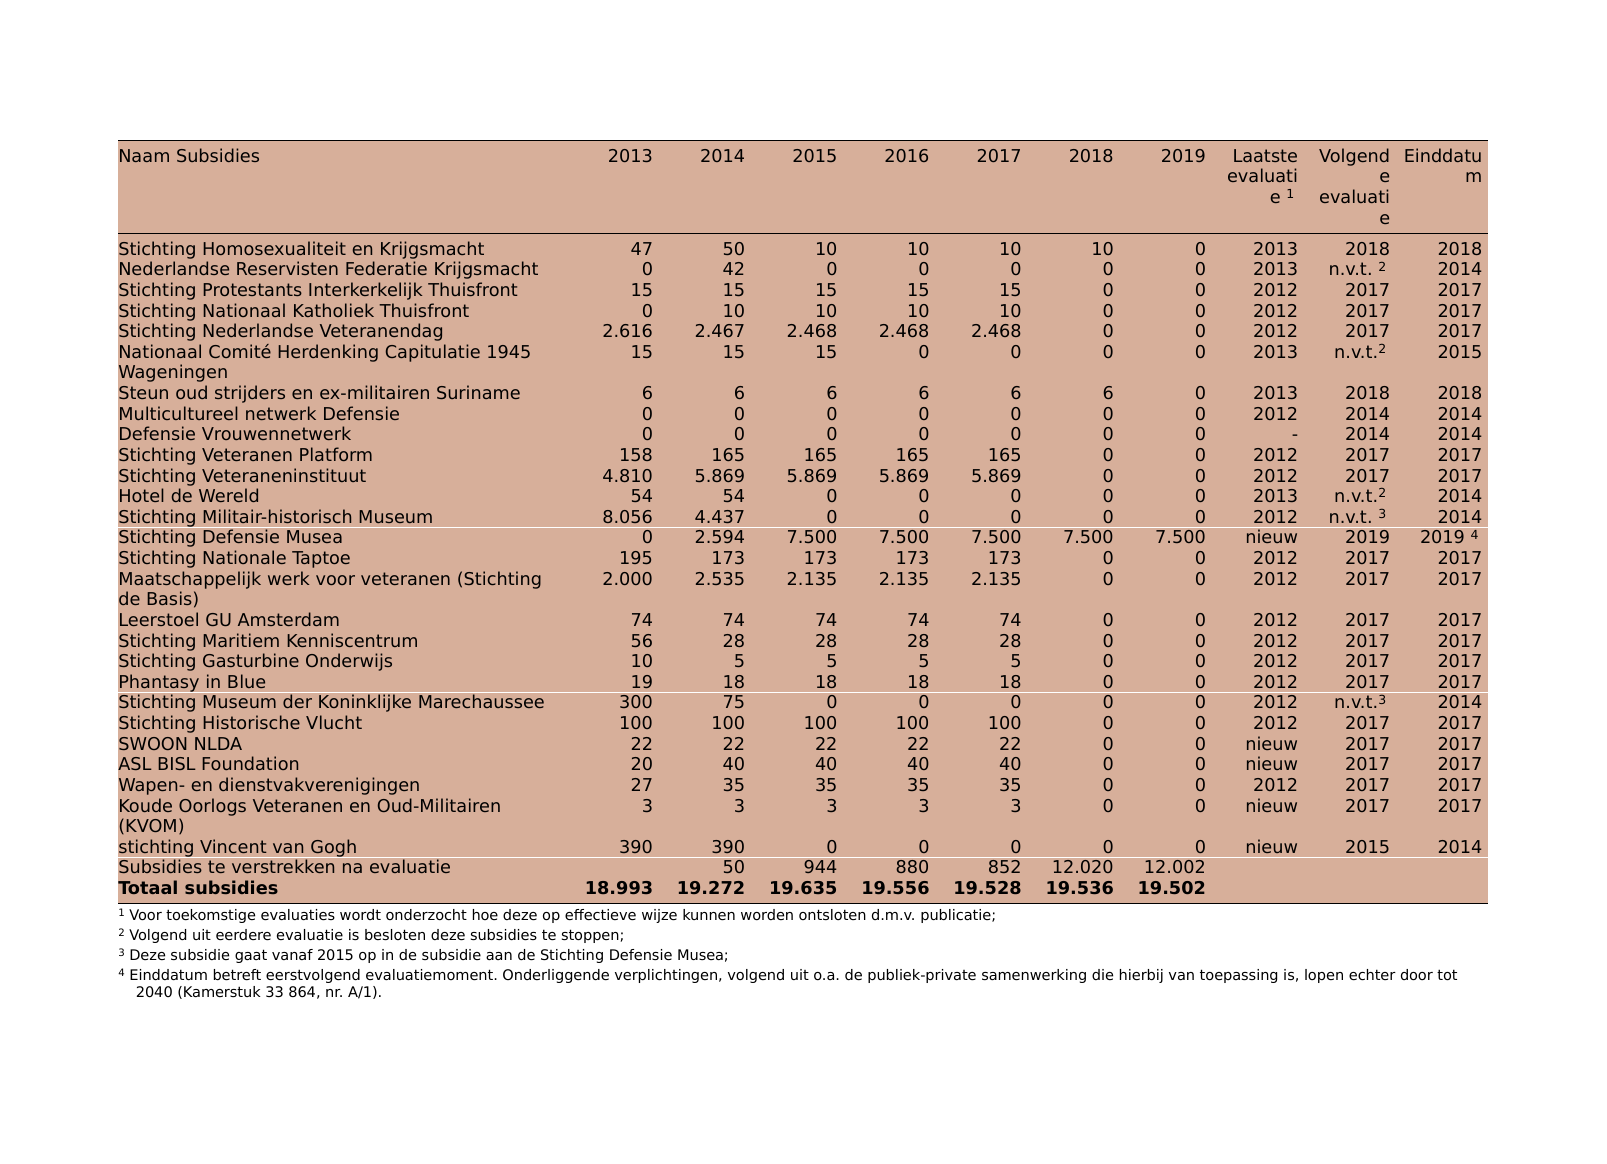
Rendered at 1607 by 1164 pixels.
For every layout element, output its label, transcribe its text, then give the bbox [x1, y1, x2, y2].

table_cell n.v.t. 2 [1304, 259, 1396, 280]
table_cell 2017 [1396, 321, 1488, 342]
table_cell 74 [751, 610, 843, 631]
table_cell 0 [935, 404, 1027, 424]
table_cell 2017 [1396, 280, 1488, 301]
table_cell 0 [843, 693, 935, 713]
table_cell 0 [1120, 466, 1212, 486]
table_cell Steun oud strijders en ex-militairen Suriname [118, 383, 567, 404]
table_cell 75 [659, 693, 751, 713]
table_cell 15 [751, 280, 843, 301]
table_cell 5.869 [935, 466, 1027, 486]
table_cell 15 [935, 280, 1027, 301]
table_cell 18 [843, 672, 935, 692]
table_cell 880 [843, 858, 935, 878]
table_cell 56 [567, 631, 659, 651]
table_cell 19.272 [659, 878, 751, 903]
table_cell 2.135 [843, 569, 935, 610]
table_cell 19.635 [751, 878, 843, 903]
table_cell 0 [567, 424, 659, 445]
table_cell 2017 [1396, 734, 1488, 754]
table_cell Nederlandse Reservisten Federatie Krijgsmacht [118, 259, 567, 280]
table_cell Wapen- en dienstvakverenigingen [118, 775, 567, 796]
table_cell 173 [751, 548, 843, 569]
table_cell 0 [1027, 775, 1119, 796]
table_cell 19.556 [843, 878, 935, 903]
table_cell Hotel de Wereld [118, 486, 567, 507]
table_cell 0 [1027, 280, 1119, 301]
table_cell 0 [1120, 507, 1212, 527]
table_cell 2012 [1212, 507, 1304, 527]
table_cell 0 [1120, 672, 1212, 692]
table_cell 4.437 [659, 507, 751, 527]
table_cell 47 [567, 234, 659, 259]
table_cell Stichting Protestants Interkerkelijk Thuisfront [118, 280, 567, 301]
table_cell 40 [659, 754, 751, 775]
table_cell 0 [1027, 672, 1119, 692]
table_cell 54 [659, 486, 751, 507]
table_cell 2012 [1212, 713, 1304, 734]
table_cell 195 [567, 548, 659, 569]
table_cell 2018 [1304, 234, 1396, 259]
table_cell 10 [751, 301, 843, 321]
table_cell Stichting Veteranen Platform [118, 445, 567, 466]
table_cell Stichting Homosexualiteit en Krijgsmacht [118, 234, 567, 259]
table_cell 15 [567, 342, 659, 383]
table_cell 5 [659, 651, 751, 672]
table_cell 0 [1027, 321, 1119, 342]
table_cell 2013 [1212, 259, 1304, 280]
table_cell 0 [1120, 775, 1212, 796]
table_cell 3 [567, 796, 659, 837]
table_cell 0 [935, 259, 1027, 280]
table_cell 22 [567, 734, 659, 754]
table_cell 3 [751, 796, 843, 837]
table_cell 74 [659, 610, 751, 631]
table_header 2014 [659, 141, 751, 233]
table_cell 0 [1027, 301, 1119, 321]
table_cell 2019 [1304, 528, 1396, 548]
table_cell 0 [1120, 280, 1212, 301]
table_cell 2013 [1212, 234, 1304, 259]
table_cell 0 [751, 424, 843, 445]
table_cell 0 [843, 259, 935, 280]
table_cell 0 [1120, 610, 1212, 631]
table_cell 0 [751, 486, 843, 507]
table_cell 22 [659, 734, 751, 754]
table_cell 0 [751, 404, 843, 424]
table_cell 0 [1027, 713, 1119, 734]
table_cell Stichting Gasturbine Onderwijs [118, 651, 567, 672]
table_cell Nationaal Comité Herdenking Capitulatie 1945 Wageningen [118, 342, 567, 383]
table_cell 0 [1027, 445, 1119, 466]
table_cell 2018 [1304, 383, 1396, 404]
table_cell 7.500 [751, 528, 843, 548]
table_cell 2.467 [659, 321, 751, 342]
table_cell 2013 [1212, 486, 1304, 507]
table_cell 0 [1027, 466, 1119, 486]
table_header Laatste evaluatie 1 [1212, 141, 1304, 233]
table_cell 28 [659, 631, 751, 651]
table_cell 2013 [1212, 383, 1304, 404]
table_cell 2017 [1396, 796, 1488, 837]
table_cell nieuw [1212, 528, 1304, 548]
table_cell 0 [843, 507, 935, 527]
table_cell 0 [1120, 569, 1212, 610]
table_cell 173 [843, 548, 935, 569]
table_cell 100 [659, 713, 751, 734]
table_cell Maatschappelijk werk voor veteranen (Stichting de Basis) [118, 569, 567, 610]
table_cell 2017 [1396, 301, 1488, 321]
table_cell 2012 [1212, 693, 1304, 713]
table_cell 0 [1120, 383, 1212, 404]
table_cell 0 [843, 342, 935, 383]
table_cell [1304, 858, 1396, 878]
table_cell [1396, 878, 1488, 903]
table_cell 0 [1120, 342, 1212, 383]
table_cell 0 [567, 528, 659, 548]
table_cell 20 [567, 754, 659, 775]
table_cell Stichting Museum der Koninklijke Marechaussee [118, 693, 567, 713]
table_cell 100 [751, 713, 843, 734]
table_cell 2014 [1304, 424, 1396, 445]
table_cell 0 [1120, 445, 1212, 466]
table_cell 10 [659, 301, 751, 321]
table_cell 2.000 [567, 569, 659, 610]
table_cell 1 Voor toekomstige evaluaties wordt onderzocht hoe deze op effectieve wijze kunnen worden ontsloten d.m.v. publicatie; 2 Volgend uit eerdere evaluatie is besloten deze subsidies te stoppen; 3 Deze subsidie gaat vanaf 2015 op in de subsidie aan de Stichting Defensie Musea; 4 Einddatum betreft eerstvolgend evaluatiemoment. Onderliggende verplichtingen, volgend uit o.a. de publiek-private samenwerking die hierbij van toepassing is, lopen echter door tot 2040 (Kamerstuk 33 864, nr. A/1). [118, 904, 1488, 1000]
table_cell 2017 [1304, 734, 1396, 754]
table_cell 0 [567, 301, 659, 321]
table_cell nieuw [1212, 734, 1304, 754]
table_cell [1304, 878, 1396, 903]
table_cell 0 [1027, 651, 1119, 672]
table_cell Stichting Nationaal Katholiek Thuisfront [118, 301, 567, 321]
table_cell 5 [935, 651, 1027, 672]
table_cell 0 [843, 486, 935, 507]
table_cell 2017 [1304, 651, 1396, 672]
table_cell 2012 [1212, 548, 1304, 569]
table_cell 7.500 [843, 528, 935, 548]
table_cell 3 [935, 796, 1027, 837]
table_cell 22 [935, 734, 1027, 754]
table_cell n.v.t.3 [1304, 693, 1396, 713]
table_cell 15 [659, 280, 751, 301]
table_cell 0 [1027, 342, 1119, 383]
table_header 2017 [935, 141, 1027, 233]
table_cell 173 [659, 548, 751, 569]
table_cell 0 [1027, 837, 1119, 857]
table_cell 0 [1120, 651, 1212, 672]
table_cell 100 [843, 713, 935, 734]
table_cell Defensie Vrouwennetwerk [118, 424, 567, 445]
table_cell 0 [1120, 548, 1212, 569]
table_cell 10 [843, 234, 935, 259]
table_cell 173 [935, 548, 1027, 569]
table_cell 0 [659, 424, 751, 445]
table_cell 2012 [1212, 631, 1304, 651]
table_cell 2017 [1304, 672, 1396, 692]
table_cell 7.500 [1027, 528, 1119, 548]
table_cell 2017 [1304, 466, 1396, 486]
table_cell [1212, 878, 1304, 903]
table_cell 10 [843, 301, 935, 321]
table_cell 2012 [1212, 301, 1304, 321]
table_header 2019 [1120, 141, 1212, 233]
table_cell 6 [1027, 383, 1119, 404]
table_cell 0 [1120, 796, 1212, 837]
table_cell 2015 [1396, 342, 1488, 383]
table_cell 2012 [1212, 569, 1304, 610]
table_cell 50 [659, 858, 751, 878]
table_cell 2017 [1396, 548, 1488, 569]
table_cell 0 [1027, 569, 1119, 610]
table_cell [567, 858, 659, 878]
table_cell 0 [1120, 734, 1212, 754]
table_cell 0 [1120, 259, 1212, 280]
table_cell 2017 [1304, 548, 1396, 569]
table_cell 2017 [1396, 754, 1488, 775]
table_cell 22 [843, 734, 935, 754]
table_cell Stichting Nederlandse Veteranendag [118, 321, 567, 342]
table_cell 0 [1027, 754, 1119, 775]
table_cell 0 [935, 837, 1027, 857]
table_cell 2017 [1396, 569, 1488, 610]
table_cell 0 [751, 693, 843, 713]
table_cell 0 [1120, 713, 1212, 734]
table_cell 2017 [1304, 713, 1396, 734]
table_cell 74 [567, 610, 659, 631]
table_cell 6 [659, 383, 751, 404]
table_cell 0 [1027, 610, 1119, 631]
table_cell 2012 [1212, 466, 1304, 486]
table_cell 165 [843, 445, 935, 466]
table_cell 2017 [1304, 569, 1396, 610]
table_cell 165 [659, 445, 751, 466]
table_cell 0 [843, 404, 935, 424]
table_cell 0 [1120, 754, 1212, 775]
table_cell 2017 [1304, 610, 1396, 631]
table_cell 0 [1027, 796, 1119, 837]
table_cell 40 [751, 754, 843, 775]
table_cell 18.993 [567, 878, 659, 903]
table_cell 15 [751, 342, 843, 383]
table_cell 28 [843, 631, 935, 651]
table_cell 5 [843, 651, 935, 672]
table_cell 390 [567, 837, 659, 857]
table_cell Stichting Maritiem Kenniscentrum [118, 631, 567, 651]
table_cell 2012 [1212, 445, 1304, 466]
table_cell 15 [659, 342, 751, 383]
table_cell 3 [659, 796, 751, 837]
table_header 2013 [567, 141, 659, 233]
table_cell 10 [935, 234, 1027, 259]
table_cell 0 [1120, 693, 1212, 713]
table_cell 0 [1120, 404, 1212, 424]
table_cell - [1212, 424, 1304, 445]
table_cell 0 [935, 342, 1027, 383]
table_cell 100 [935, 713, 1027, 734]
table_cell 0 [843, 424, 935, 445]
table_cell 18 [935, 672, 1027, 692]
table_cell 2013 [1212, 342, 1304, 383]
table_cell 12.020 [1027, 858, 1119, 878]
table_header 2016 [843, 141, 935, 233]
table_cell 2017 [1396, 631, 1488, 651]
table_cell n.v.t.2 [1304, 342, 1396, 383]
table_cell 2.468 [751, 321, 843, 342]
table_cell 6 [751, 383, 843, 404]
table_cell Subsidies te verstrekken na evaluatie [118, 858, 567, 878]
table_cell 6 [567, 383, 659, 404]
table_cell Totaal subsidies [118, 878, 567, 903]
table_cell 2017 [1304, 631, 1396, 651]
table_cell 19.536 [1027, 878, 1119, 903]
table_cell 28 [935, 631, 1027, 651]
table_cell 0 [1027, 486, 1119, 507]
table_cell 2.468 [843, 321, 935, 342]
table_cell 0 [1027, 259, 1119, 280]
table_cell 6 [935, 383, 1027, 404]
table_cell 0 [1027, 548, 1119, 569]
table_cell 2.135 [935, 569, 1027, 610]
table_cell 19.502 [1120, 878, 1212, 903]
table_cell 2014 [1396, 259, 1488, 280]
table_cell 22 [751, 734, 843, 754]
table_cell 18 [751, 672, 843, 692]
table_cell Leerstoel GU Amsterdam [118, 610, 567, 631]
table_cell ASL BISL Foundation [118, 754, 567, 775]
table_cell 7.500 [935, 528, 1027, 548]
table_cell 2017 [1304, 445, 1396, 466]
table_cell 2.535 [659, 569, 751, 610]
table_cell 2018 [1396, 383, 1488, 404]
table_cell Phantasy in Blue [118, 672, 567, 692]
table_cell 12.002 [1120, 858, 1212, 878]
table_cell 74 [935, 610, 1027, 631]
table_cell 7.500 [1120, 528, 1212, 548]
table_cell 35 [843, 775, 935, 796]
table_cell Koude Oorlogs Veteranen en Oud-Militairen (KVOM) [118, 796, 567, 837]
table_header 2015 [751, 141, 843, 233]
table_cell 2017 [1396, 672, 1488, 692]
table_cell 0 [1120, 321, 1212, 342]
table_header 2018 [1027, 141, 1119, 233]
table_cell 2012 [1212, 651, 1304, 672]
table_cell 0 [1120, 837, 1212, 857]
table_header Naam Subsidies [118, 141, 567, 233]
table_cell 2017 [1396, 775, 1488, 796]
table_cell 2012 [1212, 321, 1304, 342]
table_cell 0 [751, 259, 843, 280]
table_header Volgende evaluatie [1304, 141, 1396, 233]
table_cell 0 [1027, 693, 1119, 713]
table_cell 2012 [1212, 775, 1304, 796]
table_cell 2014 [1396, 424, 1488, 445]
table_cell 2015 [1304, 837, 1396, 857]
table_cell 10 [567, 651, 659, 672]
table_cell n.v.t.2 [1304, 486, 1396, 507]
table_cell 8.056 [567, 507, 659, 527]
table_cell 2014 [1396, 404, 1488, 424]
table_cell 2012 [1212, 610, 1304, 631]
table_cell 0 [567, 404, 659, 424]
table_cell 18 [659, 672, 751, 692]
table_cell 0 [659, 404, 751, 424]
table_cell 5.869 [843, 466, 935, 486]
table_cell 0 [567, 259, 659, 280]
table_cell nieuw [1212, 837, 1304, 857]
table_cell [1212, 858, 1304, 878]
table_cell Stichting Nationale Taptoe [118, 548, 567, 569]
table_cell 27 [567, 775, 659, 796]
table_cell 100 [567, 713, 659, 734]
table_cell 2014 [1304, 404, 1396, 424]
table_cell 6 [843, 383, 935, 404]
table_cell 2.594 [659, 528, 751, 548]
table_cell 10 [1027, 234, 1119, 259]
table_cell 2014 [1396, 507, 1488, 527]
table_cell 28 [751, 631, 843, 651]
table_cell 2018 [1396, 234, 1488, 259]
table_cell 2017 [1396, 713, 1488, 734]
table_cell 0 [935, 507, 1027, 527]
table_cell 54 [567, 486, 659, 507]
table_cell 0 [935, 693, 1027, 713]
table_cell 35 [751, 775, 843, 796]
table_cell 165 [935, 445, 1027, 466]
table_cell Multicultureel netwerk Defensie [118, 404, 567, 424]
table_cell 19.528 [935, 878, 1027, 903]
table_cell 42 [659, 259, 751, 280]
table_cell 0 [1027, 507, 1119, 527]
table_cell 2017 [1396, 651, 1488, 672]
table_cell 10 [751, 234, 843, 259]
table_cell 0 [935, 424, 1027, 445]
table_cell 15 [567, 280, 659, 301]
table_cell stichting Vincent van Gogh [118, 837, 567, 857]
table_cell 2012 [1212, 280, 1304, 301]
table_cell Stichting Historische Vlucht [118, 713, 567, 734]
table_cell n.v.t. 3 [1304, 507, 1396, 527]
table_cell SWOON NLDA [118, 734, 567, 754]
table_cell 0 [751, 837, 843, 857]
table_cell 165 [751, 445, 843, 466]
table_cell 0 [935, 486, 1027, 507]
table_cell 2017 [1304, 775, 1396, 796]
table_cell 15 [843, 280, 935, 301]
table_cell Stichting Defensie Musea [118, 528, 567, 548]
table_cell 5.869 [659, 466, 751, 486]
table_cell 40 [843, 754, 935, 775]
table_cell [1396, 858, 1488, 878]
table_cell 74 [843, 610, 935, 631]
table_cell 390 [659, 837, 751, 857]
table_cell nieuw [1212, 796, 1304, 837]
table_cell 2012 [1212, 672, 1304, 692]
table_cell Stichting Veteraneninstituut [118, 466, 567, 486]
table_cell 35 [935, 775, 1027, 796]
table_cell 852 [935, 858, 1027, 878]
table_cell 35 [659, 775, 751, 796]
table_cell 0 [843, 837, 935, 857]
table_cell 2017 [1396, 445, 1488, 466]
table_cell 50 [659, 234, 751, 259]
table_cell 2017 [1304, 301, 1396, 321]
table_cell 944 [751, 858, 843, 878]
table_cell 0 [1120, 486, 1212, 507]
table_cell 158 [567, 445, 659, 466]
table_cell 2017 [1396, 466, 1488, 486]
table_cell 0 [1027, 631, 1119, 651]
table_cell 2017 [1304, 321, 1396, 342]
table_cell 0 [1120, 301, 1212, 321]
table_header Einddatum [1396, 141, 1488, 233]
table_cell 0 [1027, 734, 1119, 754]
table_cell 3 [843, 796, 935, 837]
table_cell 2014 [1396, 693, 1488, 713]
table_cell 2017 [1304, 280, 1396, 301]
table_cell Stichting Militair-historisch Museum [118, 507, 567, 527]
table_cell 2017 [1304, 796, 1396, 837]
table_cell 0 [1120, 631, 1212, 651]
table_cell 0 [1120, 424, 1212, 445]
table_cell 2019 4 [1396, 528, 1488, 548]
table_cell 2017 [1396, 610, 1488, 631]
table_cell 0 [1027, 424, 1119, 445]
table_cell 2014 [1396, 486, 1488, 507]
table_cell 300 [567, 693, 659, 713]
table_cell 2012 [1212, 404, 1304, 424]
table_cell 10 [935, 301, 1027, 321]
table_cell 2.616 [567, 321, 659, 342]
table_cell 2017 [1304, 754, 1396, 775]
table_cell 2.468 [935, 321, 1027, 342]
table_cell 5.869 [751, 466, 843, 486]
table_cell 0 [1027, 404, 1119, 424]
table_cell 2.135 [751, 569, 843, 610]
table_cell 4.810 [567, 466, 659, 486]
table_cell 19 [567, 672, 659, 692]
table_cell 0 [751, 507, 843, 527]
table_cell 0 [1120, 234, 1212, 259]
table_cell nieuw [1212, 754, 1304, 775]
table_cell 2014 [1396, 837, 1488, 857]
table_cell 40 [935, 754, 1027, 775]
table_cell 5 [751, 651, 843, 672]
